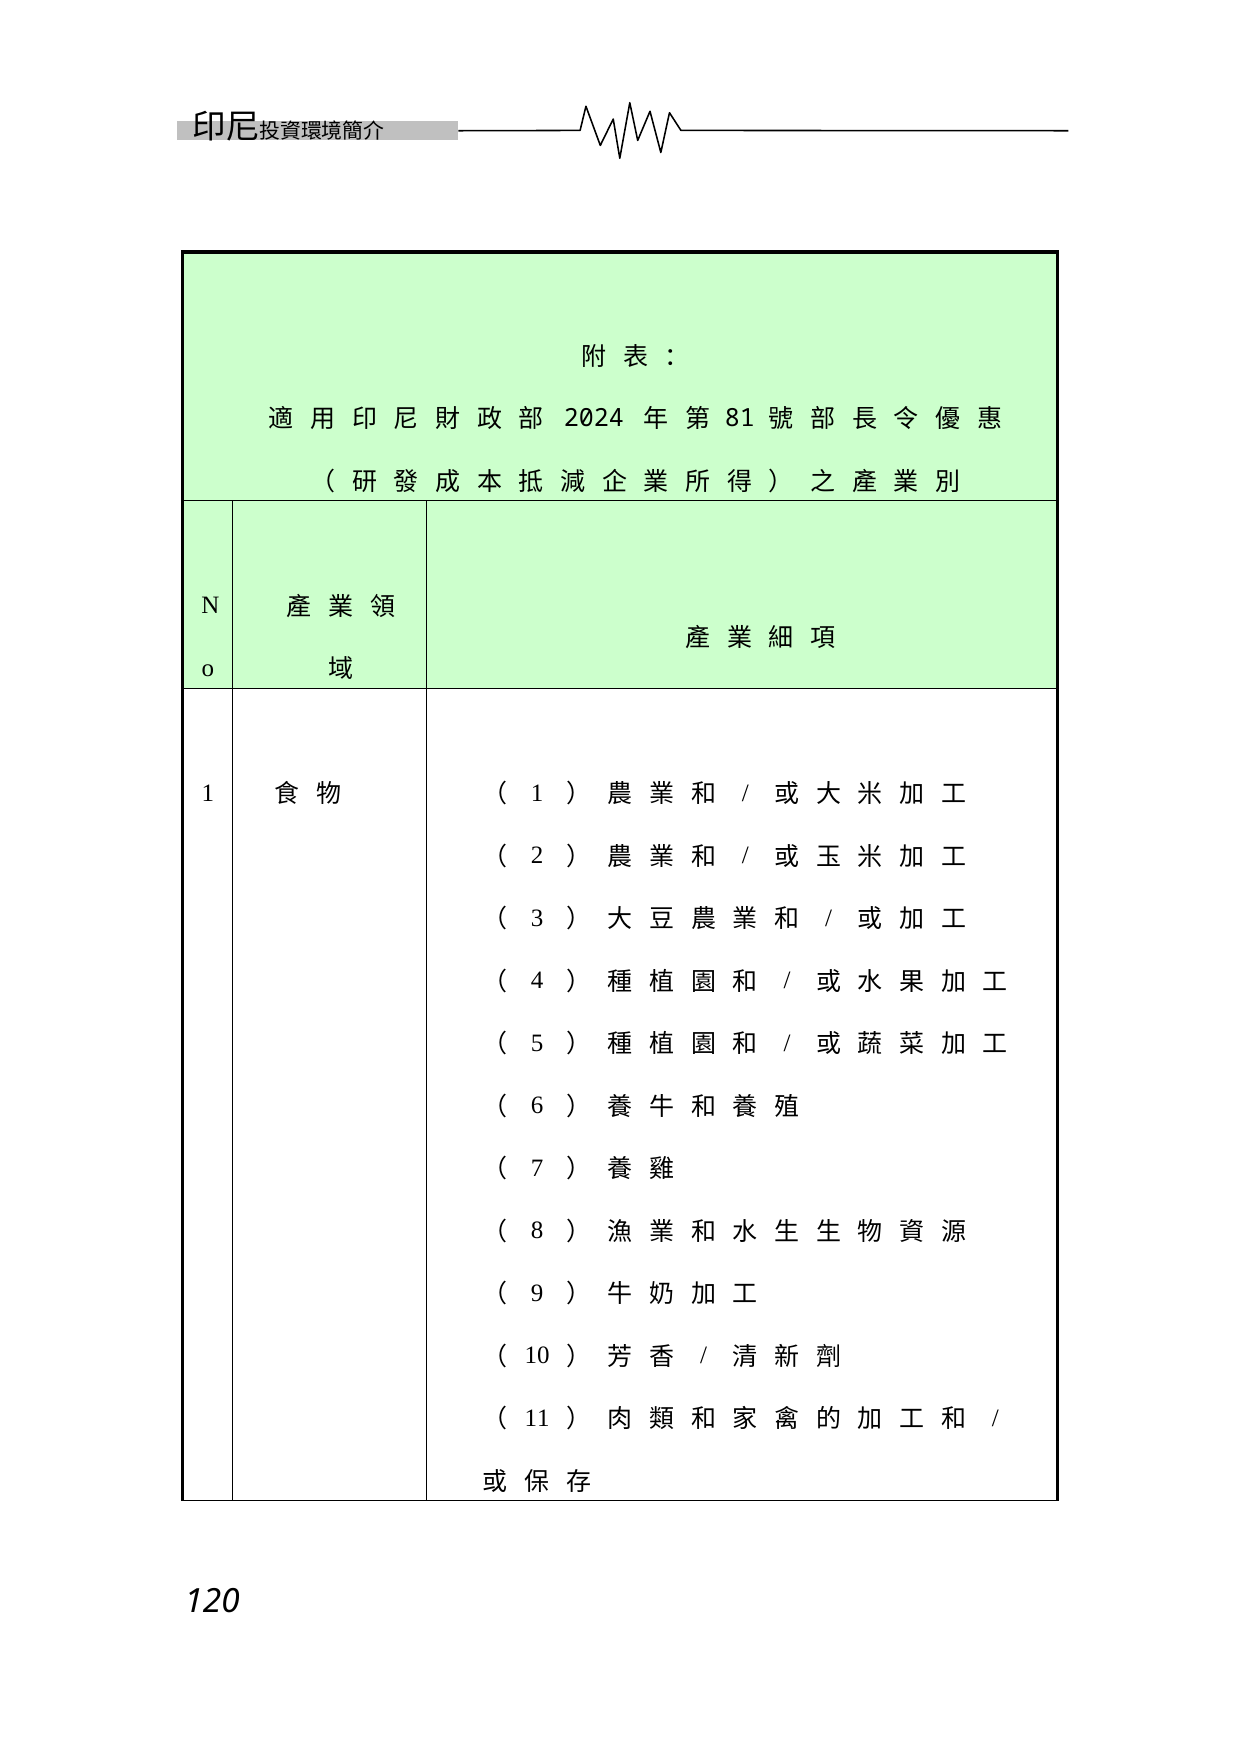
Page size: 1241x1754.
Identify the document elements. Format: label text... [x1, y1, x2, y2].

table_cell 食物 [233, 689, 426, 1500]
table_cell 產業細項 [427, 501, 1056, 688]
table_cell （1）農業和/或大米加工 （2）農業和/或玉米加工 （3）大豆農業和/或加工 （4）種植園和/或水果加工 （5）種植園和/或蔬菜加工 （6）養牛和養殖 （7）養雞 （8）漁業和水生生物資源 （9）牛奶加工 （10）芳香/清新劑 （11）肉類和家禽的加工和/或保存 [427, 689, 1056, 1500]
table_cell 產業領域 [233, 501, 426, 688]
table_cell No [184, 501, 232, 688]
table_header 附表： 適用印尼財政部2024年第81號部長令優惠（研發成本抵減企業所得）之產業別 [184, 254, 1056, 500]
table_cell 1 [184, 689, 232, 1500]
